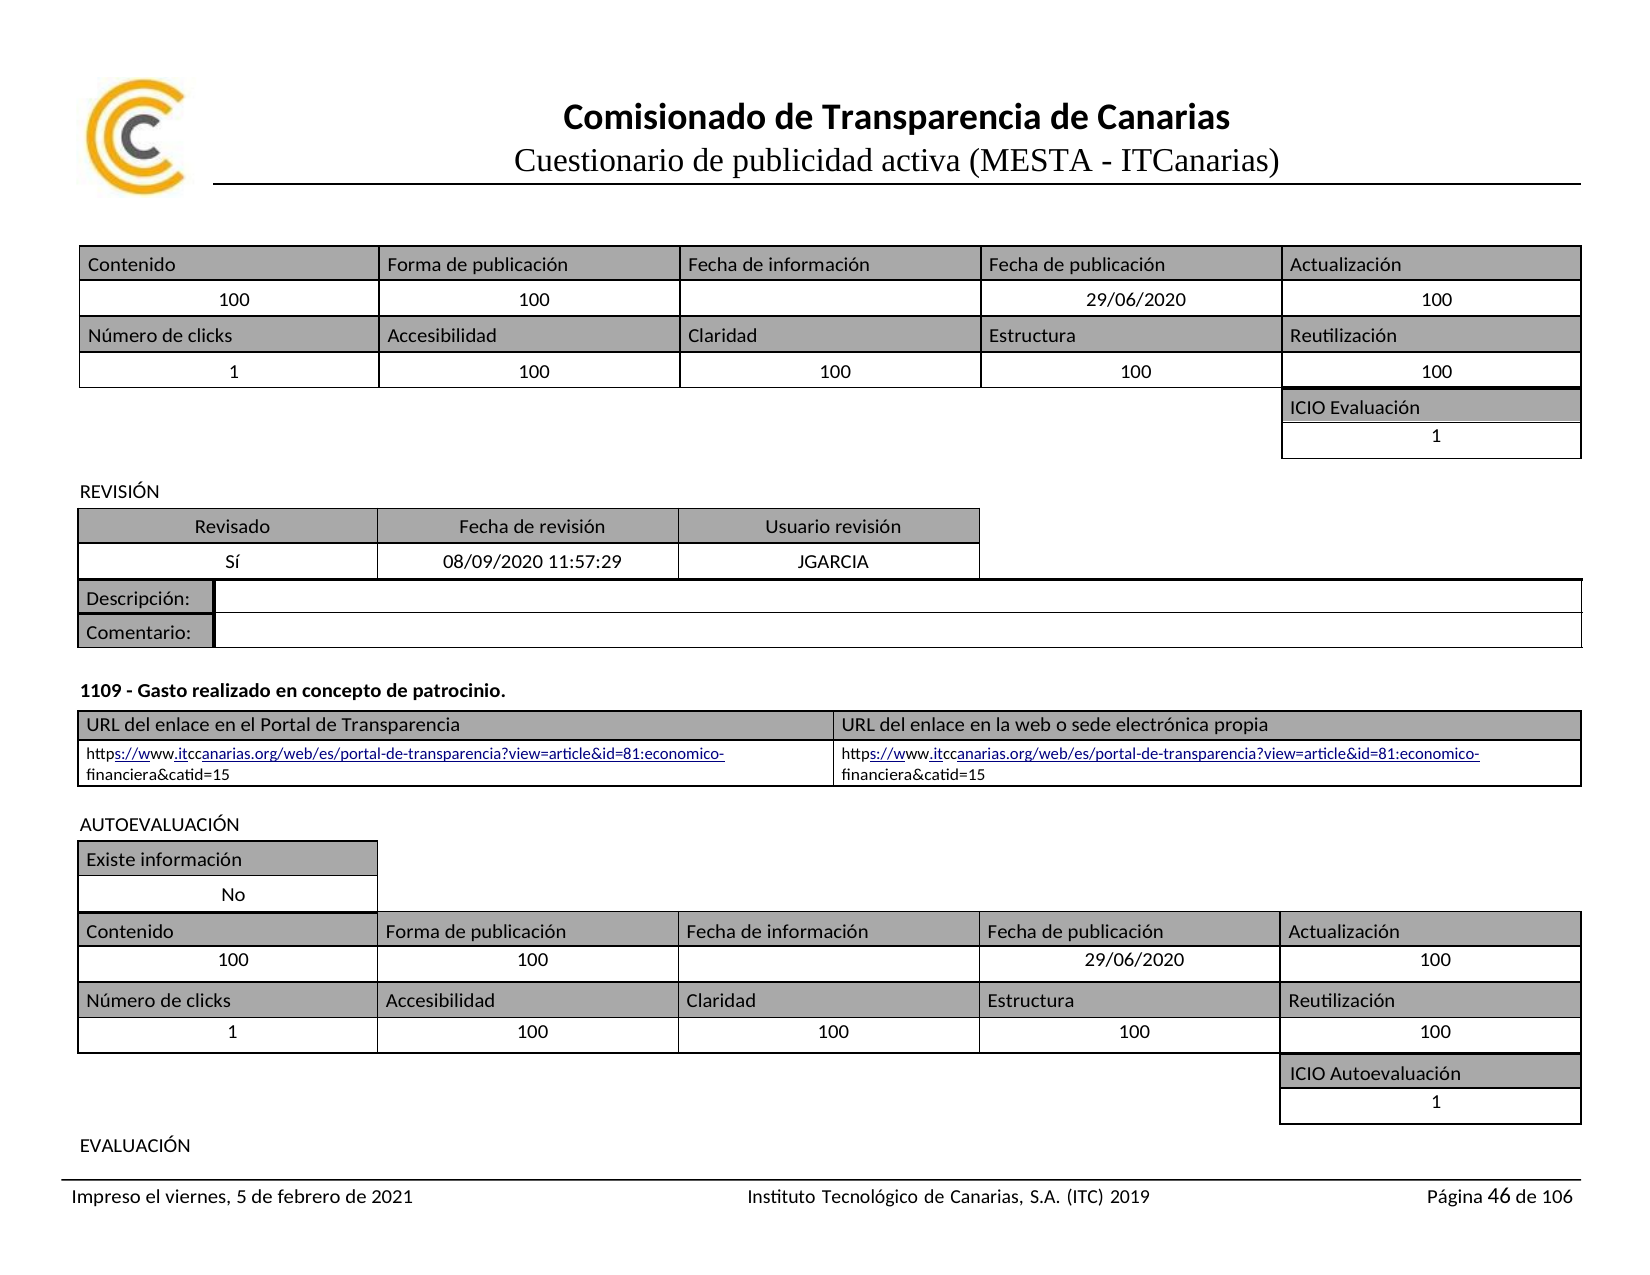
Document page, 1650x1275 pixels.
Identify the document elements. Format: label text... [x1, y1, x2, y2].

table_cell [216, 613, 1581, 647]
table_cell 100 [980, 1018, 1279, 1052]
table_cell Número de clicks [79, 983, 377, 1017]
table_cell 100 [380, 353, 679, 386]
text AUTOEVALUACIÓN [79, 812, 1594, 837]
table_cell 1 [79, 1018, 377, 1052]
table_header Actualización [1283, 247, 1580, 279]
table_cell Claridad [681, 317, 980, 351]
table_cell Sí [79, 544, 377, 578]
table_cell 100 [380, 281, 679, 315]
table_cell 100 [982, 353, 1281, 386]
table_cell Fecha de información [679, 912, 979, 945]
table_cell 100 [79, 947, 377, 981]
table_cell 100 [1281, 947, 1580, 981]
table_cell Accesibilidad [378, 983, 678, 1017]
table_cell 100 [1283, 281, 1580, 315]
table_cell Estructura [980, 983, 1279, 1017]
table_cell Comentario: [79, 615, 212, 647]
table_header Contenido [80, 247, 378, 279]
table_cell 29/06/2020 [982, 281, 1281, 315]
table_cell 100 [378, 947, 678, 981]
table_header Revisado [79, 509, 377, 542]
table_header [378, 840, 1581, 911]
table_cell Fecha de publicación [980, 912, 1279, 945]
table_cell 100 [679, 1018, 979, 1052]
text EVALUACIÓN [79, 1133, 1594, 1157]
table_header Fecha de información [681, 247, 980, 279]
table_cell Descripción: [79, 581, 212, 612]
table_cell ICIO Autoevaluación [1281, 1055, 1580, 1087]
table_cell 100 [681, 353, 980, 386]
table_cell Estructura [982, 317, 1281, 351]
table_cell https://www.itccanarias.org/web/es/portal-de-transparencia?view=article&id=81:economico- financiera&catid=15 [79, 741, 833, 785]
table_cell 100 [378, 1018, 678, 1052]
table_cell Claridad [679, 983, 979, 1017]
table_cell [216, 581, 1581, 612]
table_cell 1 [1281, 1089, 1580, 1123]
table_cell [681, 281, 980, 315]
table_cell ICIO Evaluación [1283, 390, 1580, 421]
table_cell Accesibilidad [380, 317, 679, 351]
table_cell 100 [1281, 1018, 1580, 1052]
table_cell 08/09/2020 11:57:29 [378, 544, 678, 578]
table_cell Reutilización [1281, 983, 1580, 1017]
table_cell [80, 388, 1281, 457]
table_cell Actualización [1281, 912, 1580, 945]
table_cell Reutilización [1283, 317, 1580, 351]
table_header URL del enlace en el Portal de Transparencia [79, 712, 833, 739]
table_cell JGARCIA [679, 544, 979, 578]
table_cell [679, 947, 979, 981]
table_header Fecha de publicación [982, 247, 1281, 279]
table_header Forma de publicación [380, 247, 679, 279]
table_cell 1 [80, 353, 378, 386]
table_header Existe información [79, 842, 377, 875]
table_header Usuario revisión [679, 509, 979, 542]
table_cell 100 [1283, 353, 1580, 386]
text 1109 - Gasto realizado en concepto de patrocinio. [79, 678, 1594, 703]
table_cell 100 [80, 281, 378, 315]
text REVISIÓN [79, 480, 1594, 504]
table_cell Contenido [79, 914, 377, 945]
table_header Fecha de revisión [378, 509, 678, 542]
table_cell [78, 1054, 1279, 1123]
table_cell No [79, 876, 377, 911]
table_cell 1 [1283, 423, 1580, 457]
table_header [980, 508, 1582, 578]
table_cell Número de clicks [80, 317, 378, 351]
table_cell Forma de publicación [378, 912, 678, 945]
table_cell https://www.itccanarias.org/web/es/portal-de-transparencia?view=article&id=81:economico- financiera&catid=15 [834, 741, 1580, 785]
table_header URL del enlace en la web o sede electrónica propia [834, 712, 1580, 739]
table_cell 29/06/2020 [980, 947, 1279, 981]
